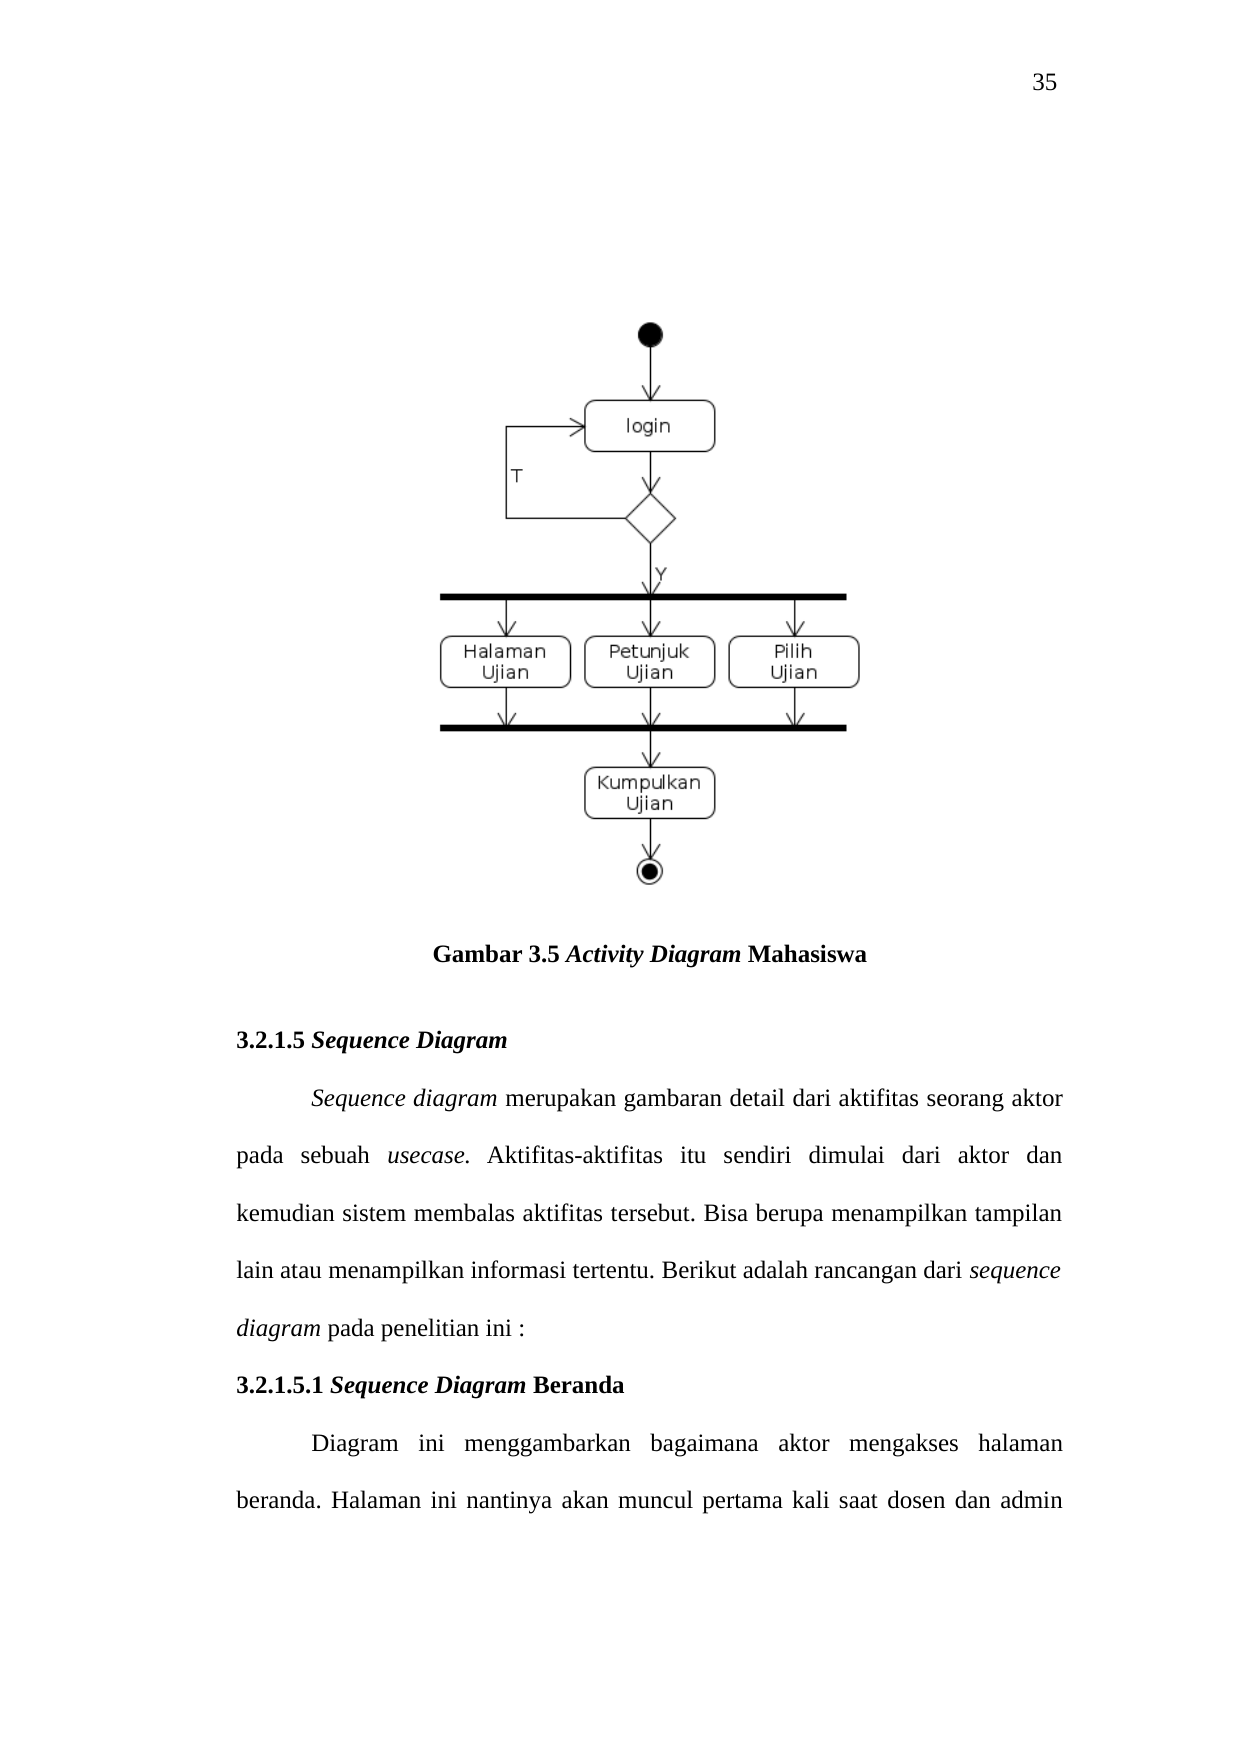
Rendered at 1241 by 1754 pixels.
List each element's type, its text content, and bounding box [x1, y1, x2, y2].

text Diagram ini menggambarkan bagaimana aktor mengakses halaman beranda. Halaman ini nantinya akan muncul pertama kali saat dosen dan admin [236, 1428, 1063, 1514]
picture [414, 295, 886, 911]
text Gambar 3.5 Activity Diagram Mahasiswa [236, 911, 1063, 968]
text Sequence diagram merupakan gambaran detail dari aktifitas seorang aktor pada sebuah usecase. Aktifitas-aktifitas itu sendiri dimulai dari aktor dan kemudian sistem membalas aktifitas tersebut. Bisa berupa menampilkan tampilan lain atau menampilkan informasi tertentu. Berikut adalah rancangan dari sequence diagram pada penelitian ini : [236, 1083, 1063, 1342]
subtitle 3.2.1.5 Sequence Diagram [236, 1026, 1063, 1054]
subtitle 3.2.1.5.1 Sequence Diagram Beranda [236, 1371, 1063, 1399]
